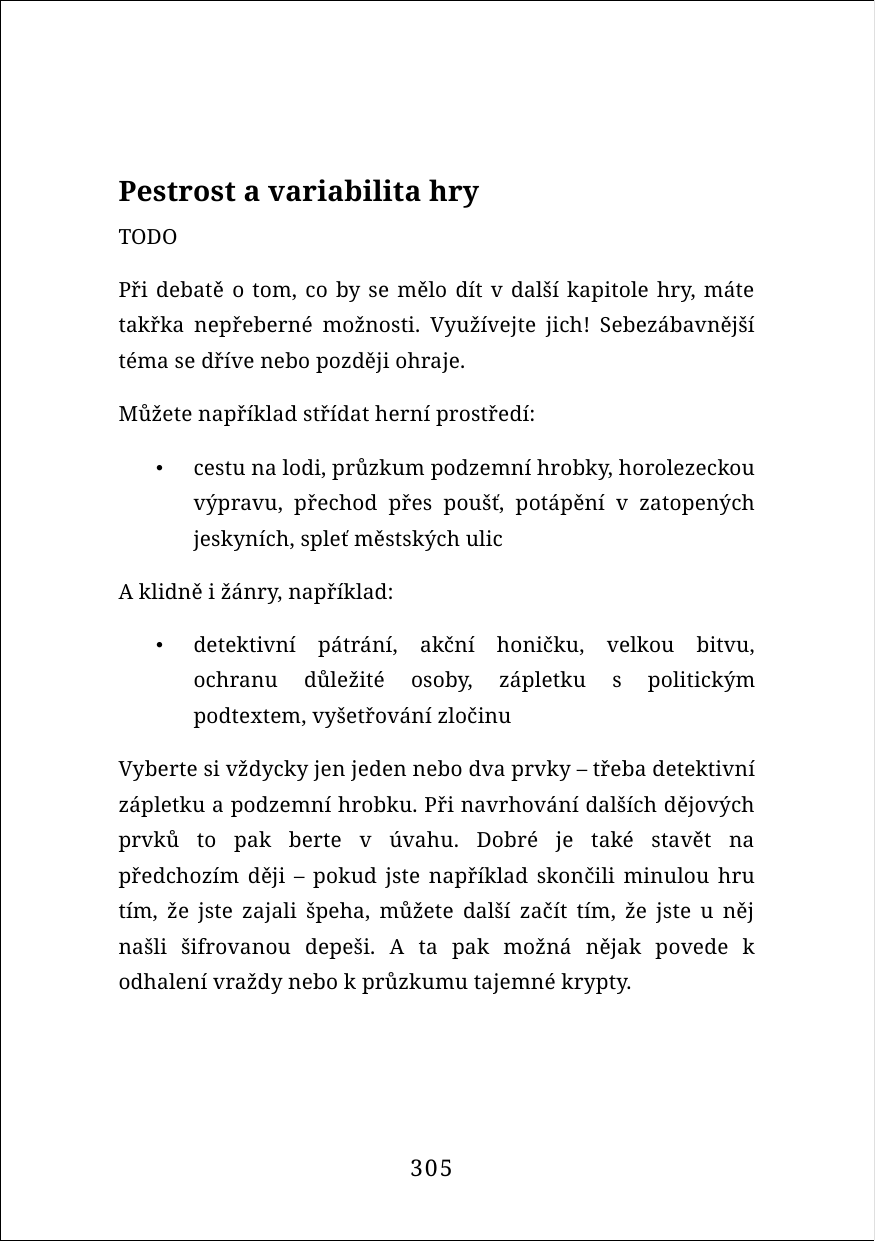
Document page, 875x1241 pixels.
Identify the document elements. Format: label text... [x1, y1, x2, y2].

subtitle Pestrost a variabilita hry [118, 172, 756, 210]
list cestu na lodi, průzkum podzemní hrobky, horolezeckou výpravu, přechod přes poušť, potápění v zatopených jeskyních, spleť městských ulic [156, 453, 756, 552]
text Při debatě o tom, co by se mělo dít v další kapitole hry, máte takřka nepřeberné možnosti. Využívejte jich! Sebezábavnější téma se dříve nebo později ohraje. [118, 275, 756, 374]
text TODO [118, 222, 756, 250]
text A klidně i žánry, například: [118, 577, 756, 605]
text Můžete například střídat herní prostředí: [118, 399, 756, 428]
list detektivní pátrání, akční honičku, velkou bitvu, ochranu důležité osoby, zápletku s politickým podtextem, vyšetřování zločinu [156, 630, 756, 729]
text Vyberte si vždycky jen jeden nebo dva prvky – třeba detektivní zápletku a podzemní hrobku. Při navrhování dalších dějových prvků to pak berte v úvahu. Dobré je také stavět na předchozím ději – pokud jste například skončili minulou hru tím, že jste zajali špeha, můžete další začít tím, že jste u něj našli šifrovanou depeši. A ta pak možná nějak povede k odhalení vraždy nebo k průzkumu tajemné krypty. [118, 754, 756, 996]
